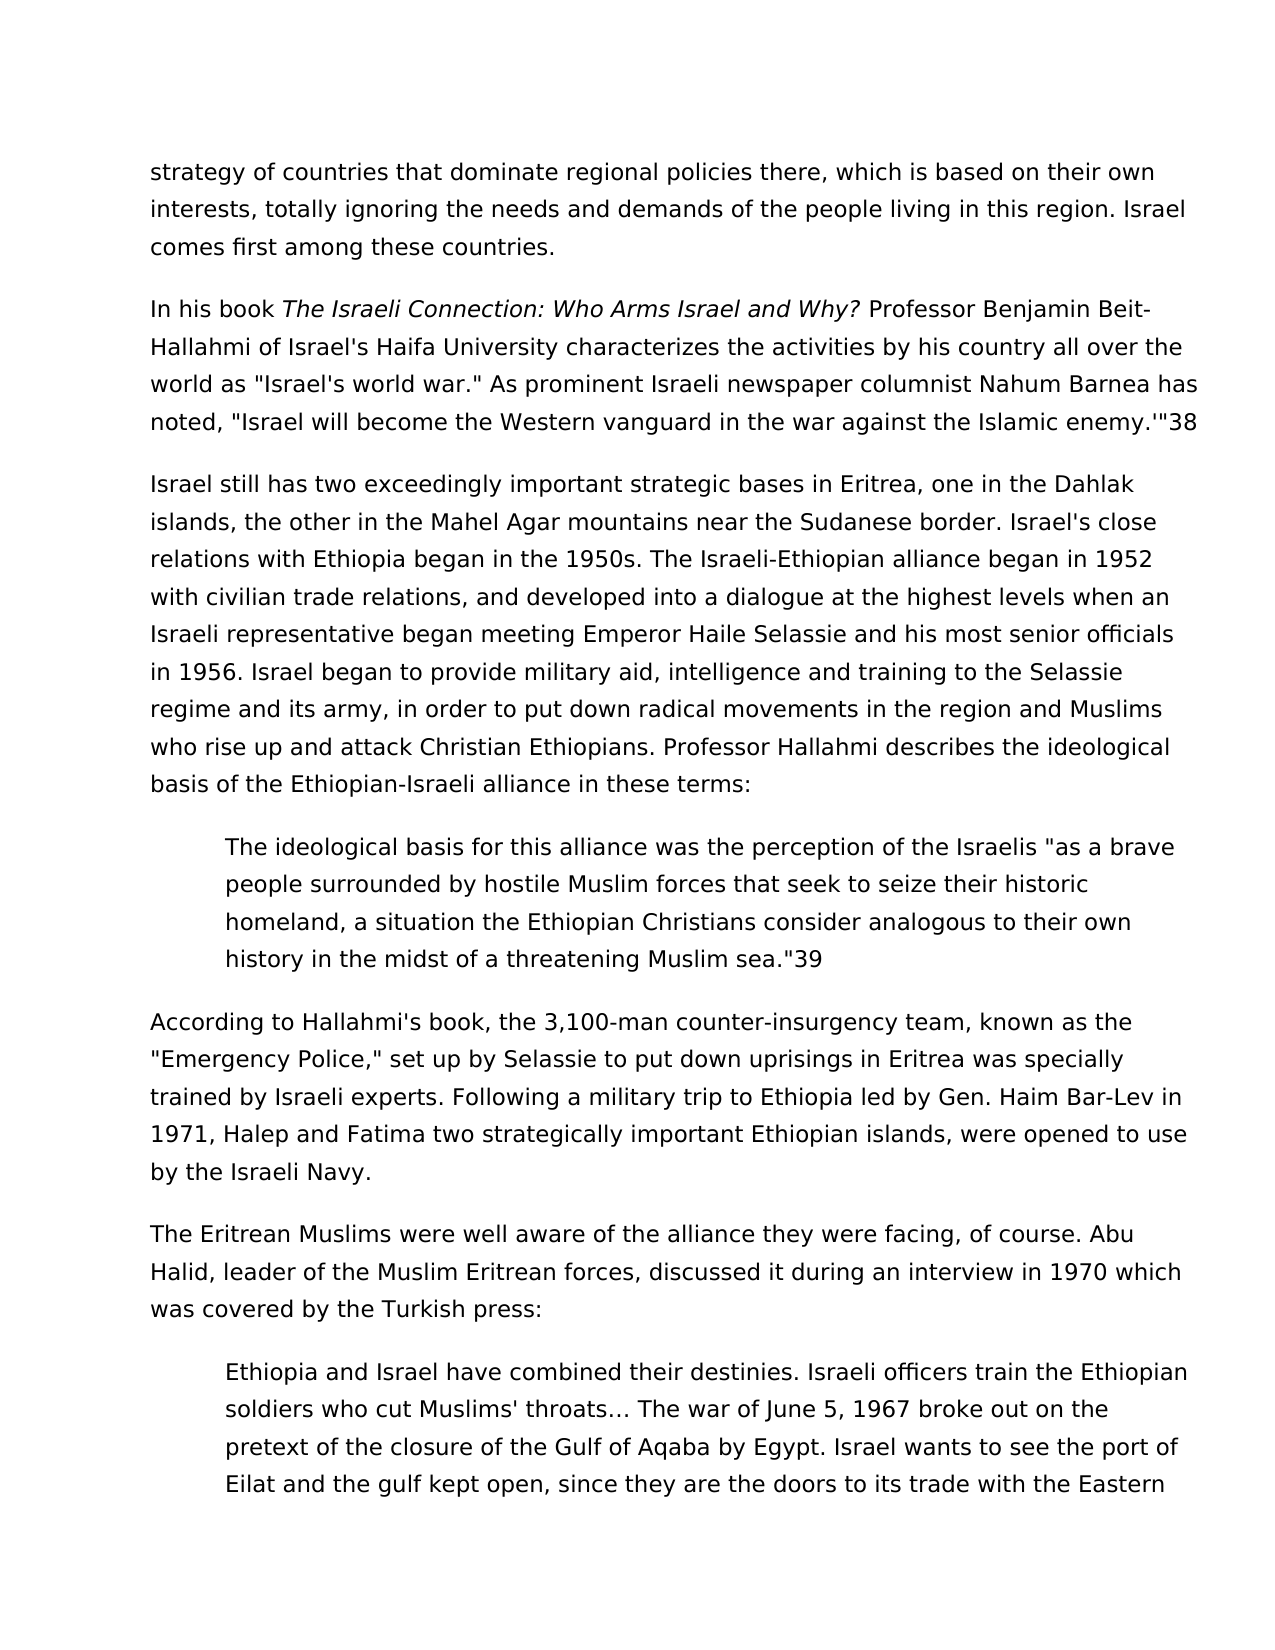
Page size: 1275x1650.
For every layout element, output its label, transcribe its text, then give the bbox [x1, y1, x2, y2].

text strategy of countries that dominate regional policies there, which is based on their own interests, totally ignoring the needs and demands of the people living in this region. Israel comes first among these countries. [150, 150, 1200, 262]
text The Eritrean Muslims were well aware of the alliance they were facing, of course. Abu Halid, leader of the Muslim Eritrean forces, discussed it during an interview in 1970 which was covered by the Turkish press: [150, 1212, 1200, 1325]
text Israel still has two exceedingly important strategic bases in Eritrea, one in the Dahlak islands, the other in the Mahel Agar mountains near the Sudanese border. Israel's close relations with Ethiopia began in the 1950s. The Israeli-Ethiopian alliance began in 1952 with civilian trade relations, and developed into a dialogue at the highest levels when an Israeli representative began meeting Emperor Haile Selassie and his most senior officials in 1956. Israel began to provide military aid, intelligence and training to the Selassie regime and its army, in order to put down radical movements in the region and Muslims who rise up and attack Christian Ethiopians. Professor Hallahmi describes the ideological basis of the Ethiopian-Israeli alliance in these terms: [150, 462, 1200, 800]
text According to Hallahmi's book, the 3,100-man counter-insurgency team, known as the "Emergency Police," set up by Selassie to put down uprisings in Eritrea was specially trained by Israeli experts. Following a military trip to Ethiopia led by Gen. Haim Bar-Lev in 1971, Halep and Fatima two strategically important Ethiopian islands, were opened to use by the Israeli Navy. [150, 1000, 1200, 1187]
text In his book The Israeli Connection: Who Arms Israel and Why? Professor Benjamin Beit-Hallahmi of Israel's Haifa University characterizes the activities by his country all over the world as "Israel's world war." As prominent Israeli newspaper columnist Nahum Barnea has noted, "Israel will become the Western vanguard in the war against the Islamic enemy.'"38 [150, 287, 1200, 437]
text The ideological basis for this alliance was the perception of the Israelis "as a brave people surrounded by hostile Muslim forces that seek to seize their historic homeland, a situation the Ethiopian Christians consider analogous to their own history in the midst of a threatening Muslim sea."39 [225, 825, 1200, 975]
text Ethiopia and Israel have combined their destinies. Israeli officers train the Ethiopian soldiers who cut Muslims' throats… The war of June 5, 1967 broke out on the pretext of the closure of the Gulf of Aqaba by Egypt. Israel wants to see the port of Eilat and the gulf kept open, since they are the doors to its trade with the Eastern [225, 1350, 1200, 1500]
